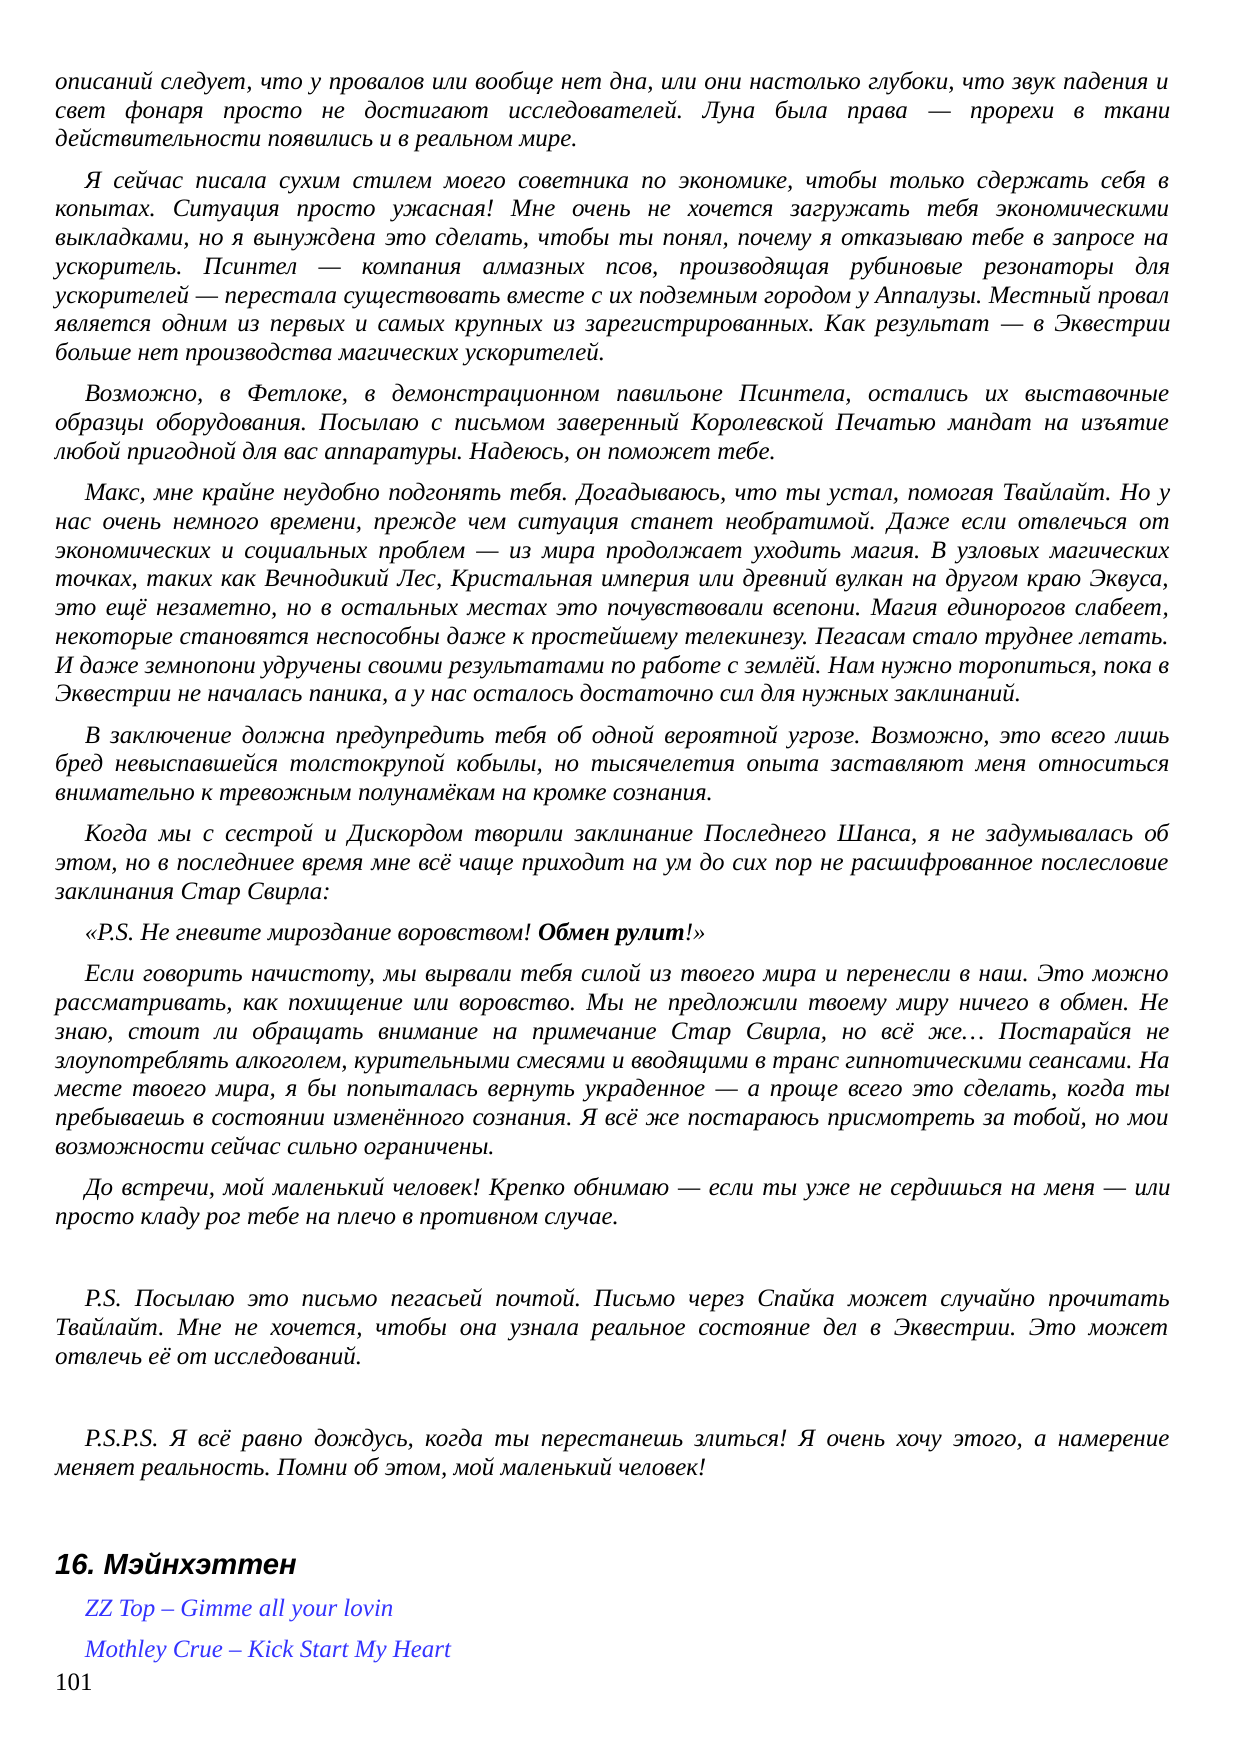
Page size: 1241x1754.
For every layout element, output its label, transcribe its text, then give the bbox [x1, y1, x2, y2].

text «P.S. Не гневите мироздание воровством! Обмен рулит!» [55, 917, 1173, 946]
text Макс, мне крайне неудобно подгонять тебя. Догадываюсь, что ты устал, помогая Твайлайт. Но у нас очень немного времени, прежде чем ситуация станет необратимой. Даже если отвлечься от экономических и социальных проблем — из мира продолжает уходить магия. В узловых магических точках, таких как Вечнодикий Лес, Кристальная империя или древний вулкан на другом краю Эквуса, это ещё незаметно, но в остальных местах это почувствовали всепони. Магия единорогов слабеет, некоторые становятся неспособны даже к простейшему телекинезу. Пегасам стало труднее летать. И даже земнопони удручены своими результатами по работе с землёй. Нам нужно торопиться, пока в Эквестрии не началась паника, а у нас осталось достаточно сил для нужных заклинаний. [55, 477, 1173, 707]
text Возможно, в Фетлоке, в демонстрационном павильоне Псинтела, остались их выставочные образцы оборудования. Посылаю с письмом заверенный Королевской Печатью мандат на изъятие любой пригодной для вас аппаратуры. Надеюсь, он поможет тебе. [55, 378, 1173, 465]
text описаний следует, что у провалов или вообще нет дна, или они настолько глубоки, что звук падения и свет фонаря просто не достигают исследователей. Луна была права — прорехи в ткани действительности появились и в реальном мире. [55, 66, 1173, 152]
text P.S.P.S. Я всё равно дождусь, когда ты перестанешь злиться! Я очень хочу этого, а намерение меняет реальность. Помни об этом, мой маленький человек! [55, 1423, 1173, 1481]
text Я сейчас писала сухим стилем моего советника по экономике, чтобы только сдержать себя в копытах. Ситуация просто ужасная! Мне очень не хочется загружать тебя экономическими выкладками, но я вынуждена это сделать, чтобы ты понял, почему я отказываю тебе в запросе на ускоритель. Псинтел — компания алмазных псов, производящая рубиновые резонаторы для ускорителей — перестала существовать вместе с их подземным городом у Аппалузы. Местный провал является одним из первых и самых крупных из зарегистрированных. Как результат — в Эквестрии больше нет производства магических ускорителей. [55, 165, 1173, 366]
text Когда мы с сестрой и Дискордом творили заклинание Последнего Шанса, я не задумывалась об этом, но в последниее время мне всё чаще приходит на ум до сих пор не расшифрованное послесловие заклинания Стар Свирла: [55, 818, 1173, 905]
text Mothley Crue – Kick Start My Heart [55, 1634, 1173, 1663]
text ZZ Top – Gimme all your lovin [55, 1593, 1173, 1622]
subtitle 16. Мэйнхэттен [55, 1547, 1173, 1581]
text До встречи, мой маленький человек! Крепко обнимаю — если ты уже не сердишься на меня — или просто кладу рог тебе на плечо в противном случае. [55, 1172, 1173, 1230]
text В заключение должна предупредить тебя об одной вероятной угрозе. Возможно, это всего лишь бред невыспавшейся толстокрупой кобылы, но тысячелетия опыта заставляют меня относиться внимательно к тревожным полунамёкам на кромке сознания. [55, 720, 1173, 806]
text Если говорить начистоту, мы вырвали тебя силой из твоего мира и перенесли в наш. Это можно рассматривать, как похищение или воровство. Мы не предложили твоему миру ничего в обмен. Не знаю, стоит ли обращать внимание на примечание Стар Свирла, но всё же… Постарайся не злоупотреблять алкоголем, курительными смесями и вводящими в транс гипнотическими сеансами. На месте твоего мира, я бы попыталась вернуть украденное — а проще всего это сделать, когда ты пребываешь в состоянии изменённого сознания. Я всё же постараюсь присмотреть за тобой, но мои возможности сейчас сильно ограничены. [55, 958, 1173, 1160]
text P.S. Посылаю это письмо пегасьей почтой. Письмо через Спайка может случайно прочитать Твайлайт. Мне не хочется, чтобы она узнала реальное состояние дел в Эквестрии. Это может отвлечь её от исследований. [55, 1283, 1173, 1370]
